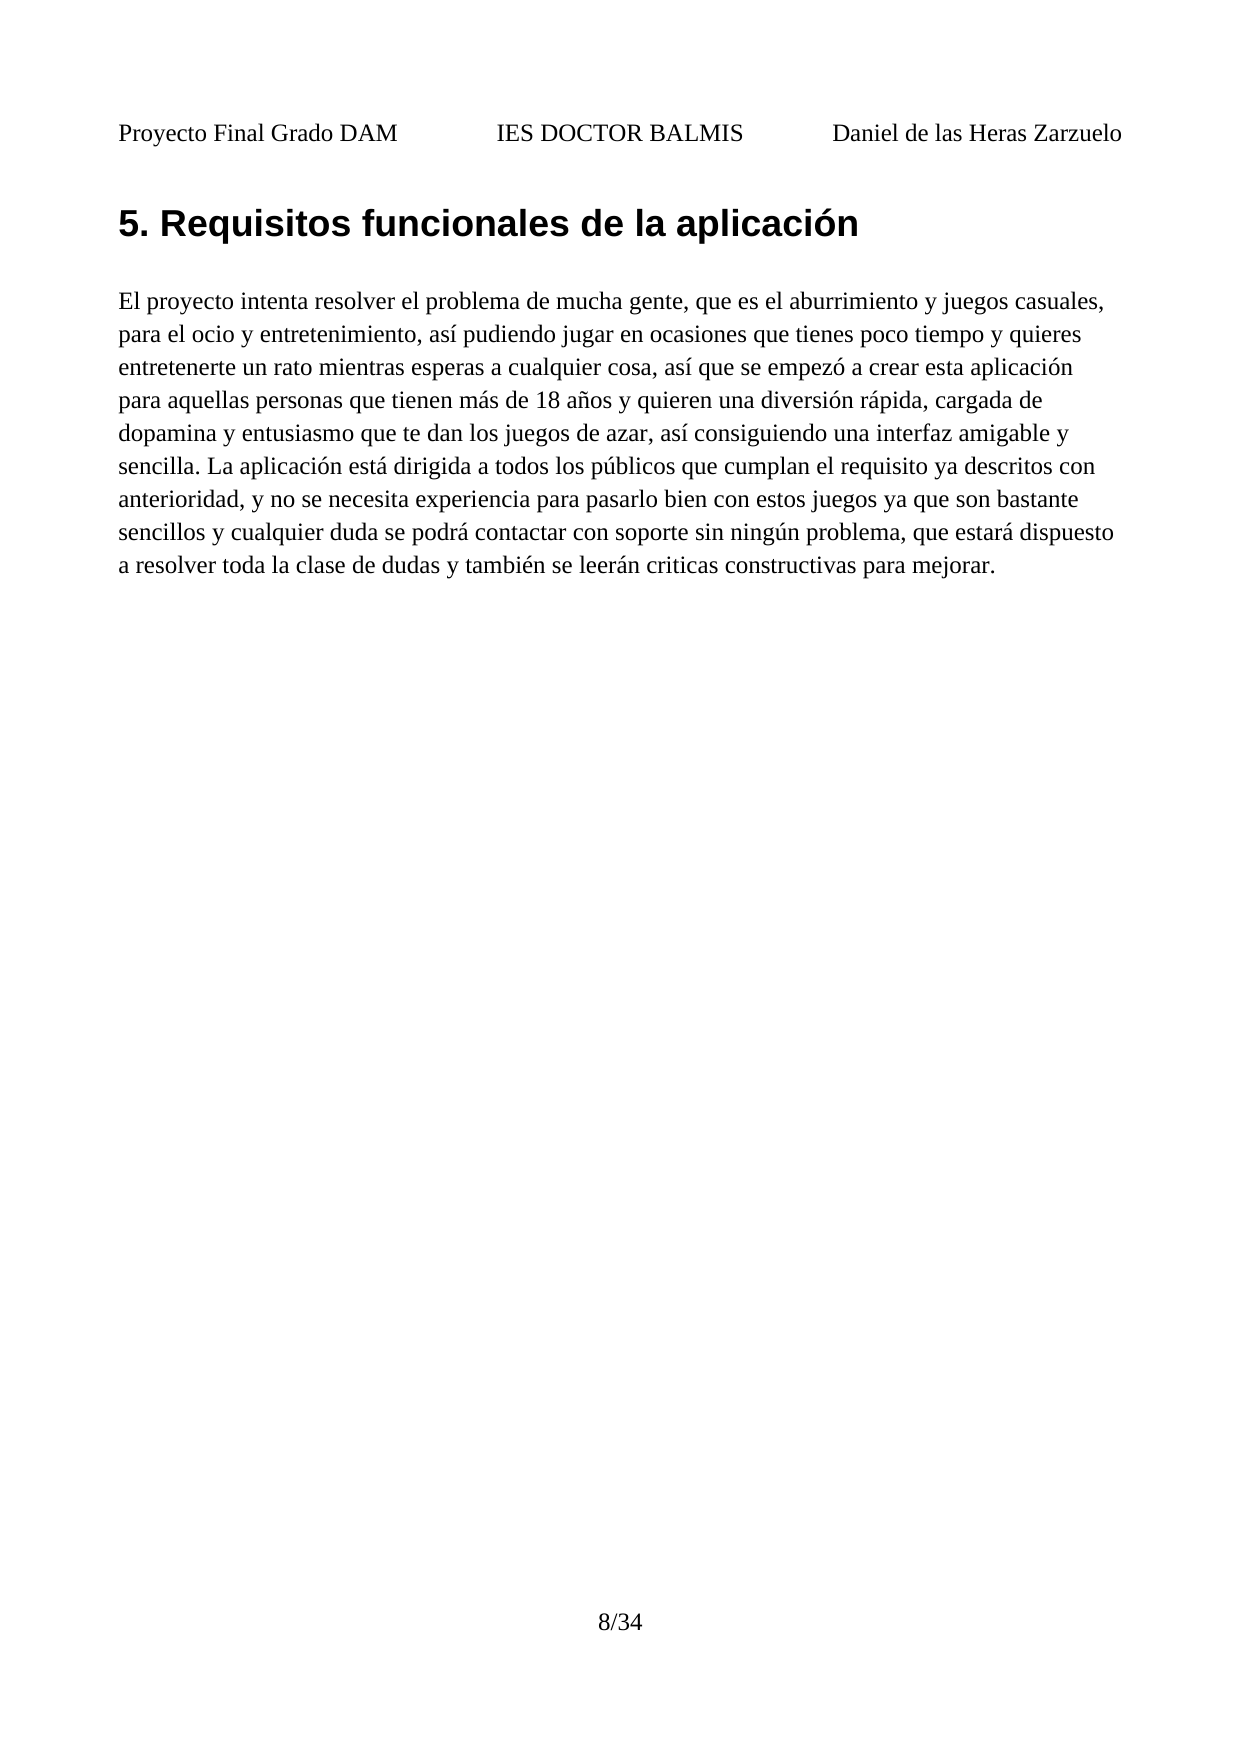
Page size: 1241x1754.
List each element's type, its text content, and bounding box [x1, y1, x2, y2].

subtitle 5. Requisitos funcionales de la aplicación [118, 201, 1122, 244]
text El proyecto intenta resolver el problema de mucha gente, que es el aburrimiento y juegos casuales, para el ocio y entretenimiento, así pudiendo jugar en ocasiones que tienes poco tiempo y quieres entretenerte un rato mientras esperas a cualquier cosa, así que se empezó a crear esta aplicación para aquellas personas que tienen más de 18 años y quieren una diversión rápida, cargada de dopamina y entusiasmo que te dan los juegos de azar, así consiguiendo una interfaz amigable y sencilla. La aplicación está dirigida a todos los públicos que cumplan el requisito ya descritos con anterioridad, y no se necesita experiencia para pasarlo bien con estos juegos ya que son bastante sencillos y cualquier duda se podrá contactar con soporte sin ningún problema, que estará dispuesto a resolver toda la clase de dudas y también se leerán criticas constructivas para mejorar. [118, 286, 1122, 579]
